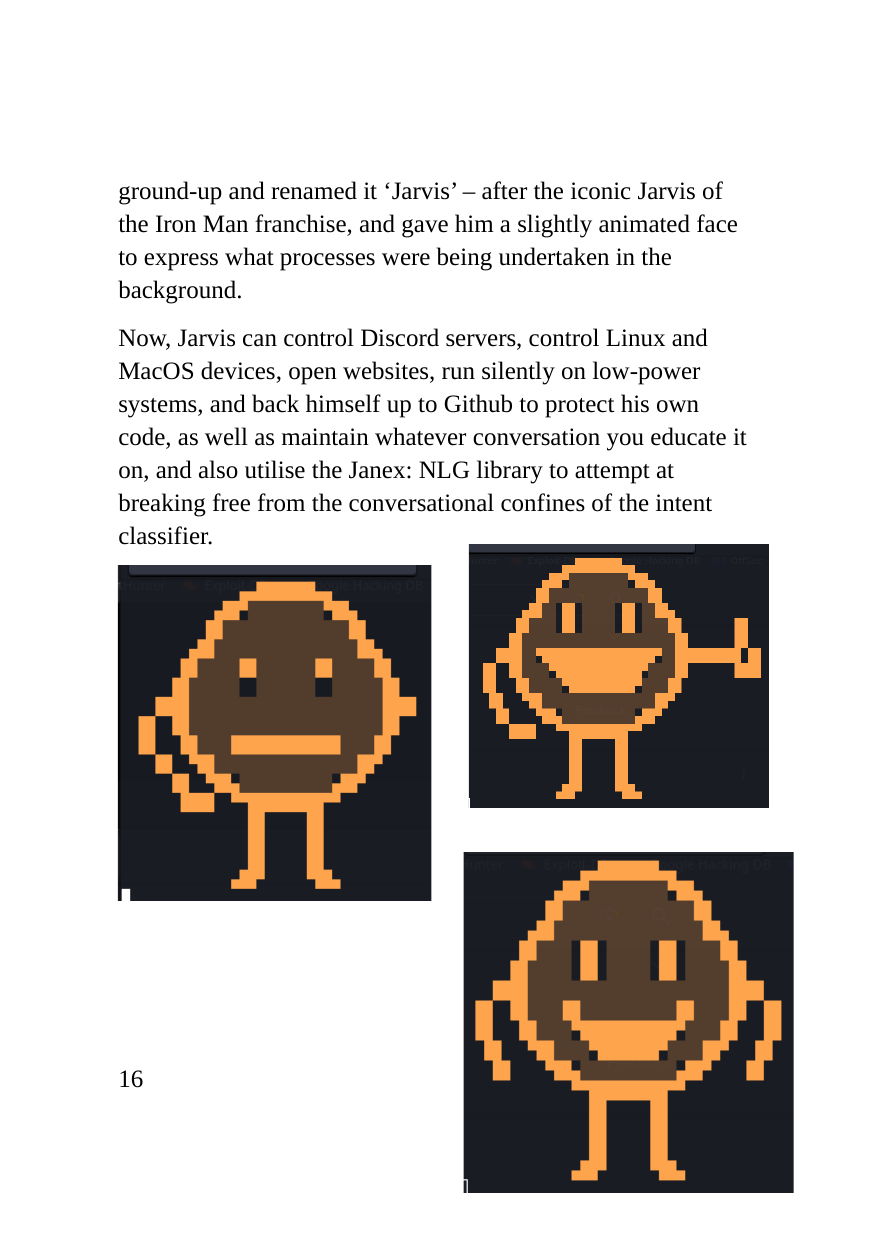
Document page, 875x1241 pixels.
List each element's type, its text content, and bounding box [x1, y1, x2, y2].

picture [468, 544, 769, 808]
picture [117, 565, 432, 901]
text ground-up and renamed it ‘Jarvis’ – after the iconic Jarvis of the Iron Man franchise, and gave him a slightly animated face to express what processes were being undertaken in the background. [118, 176, 756, 304]
picture [463, 852, 794, 1193]
text Now, Jarvis can control Discord servers, control Linux and MacOS devices, open websites, run silently on low-power systems, and back himself up to Github to protect his own code, as well as maintain whatever conversation you educate it on, and also utilise the Janex: NLG library to attempt at breaking free from the conversational confines of the intent classifier. [118, 323, 756, 550]
